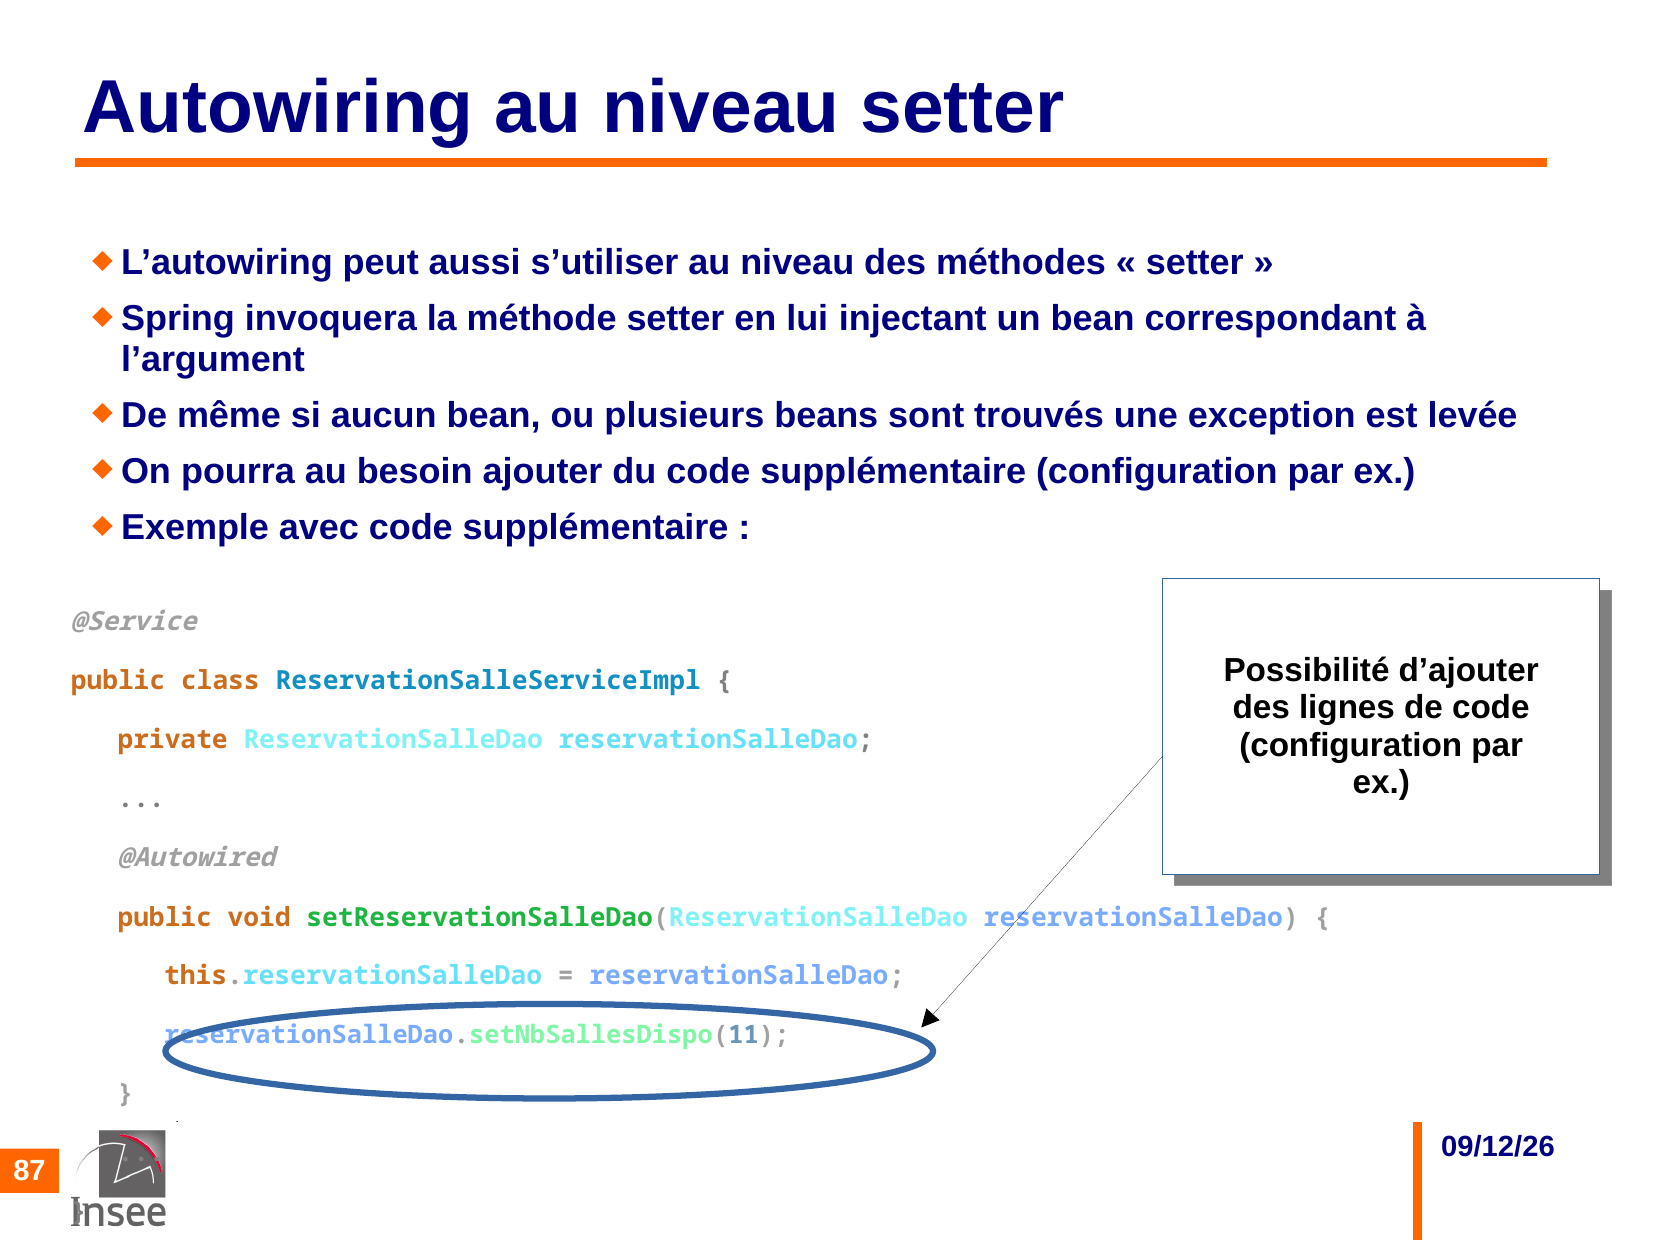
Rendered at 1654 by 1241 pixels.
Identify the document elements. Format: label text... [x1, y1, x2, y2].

list @Service public class ReservationSalleServiceImpl { private ReservationSalleDao reservationSalleDao; ... @Autowired public void setReservationSalleDao(ReservationSalleDao reservationSalleDao) { this.reservationSalleDao = reservationSalleDao; reservationSalleDao.setNbSallesDispo(11); } ... } [70, 602, 1536, 1229]
title Autowiring au niveau setter [82, 49, 1619, 163]
picture [62, 1121, 178, 1241]
text_box [1162, 578, 1600, 875]
text_box Possibilité d’ajouter des lignes de code (configuration par ex.) [1198, 607, 1565, 845]
list L’autowiring peut aussi s’utiliser au niveau des méthodes « setter » Spring invoquera la méthode setter en lui injectant un bean correspondant à l’argument De même si aucun bean, ou plusieurs beans sont trouvés une exception est levée On pourra au besoin ajouter du code supplémentaire (configuration par ex.) Exemple avec code supplémentaire : [82, 242, 1548, 585]
